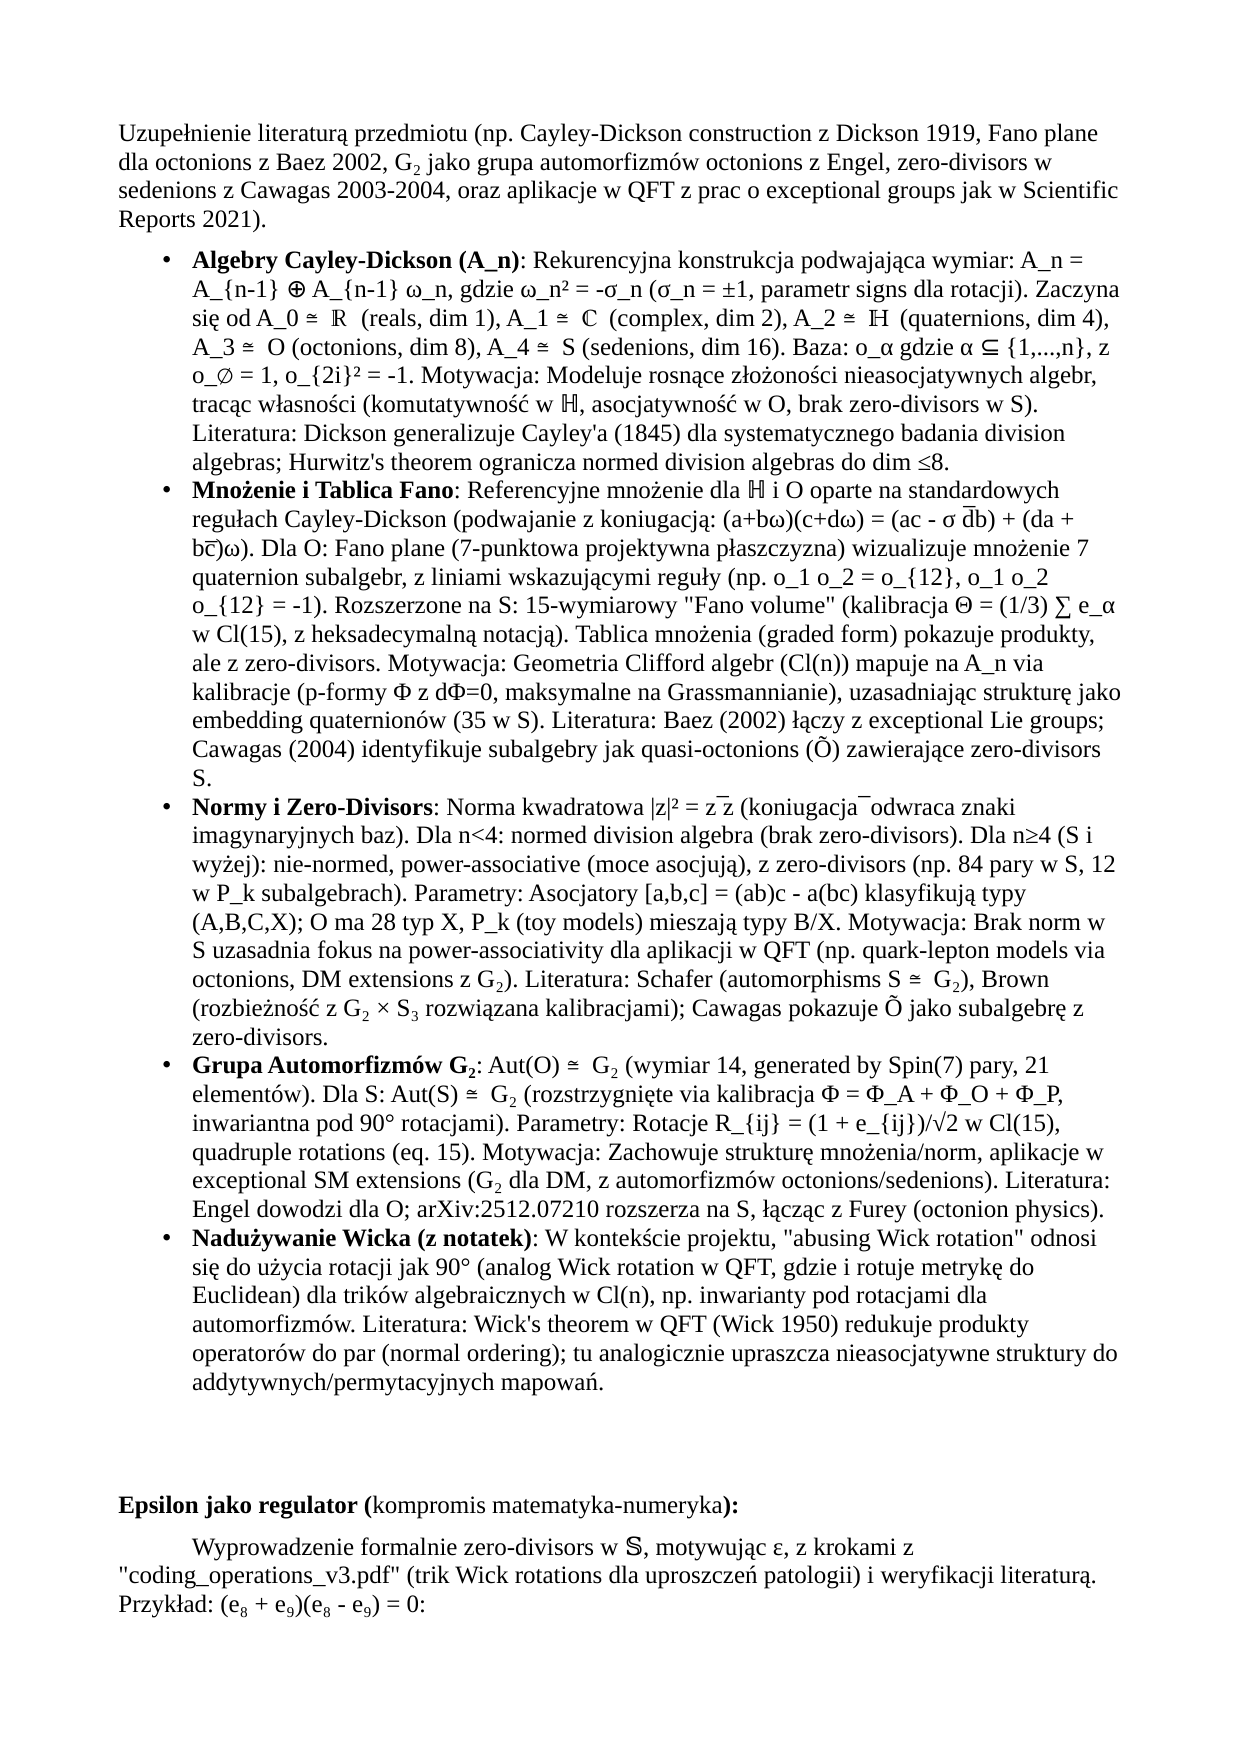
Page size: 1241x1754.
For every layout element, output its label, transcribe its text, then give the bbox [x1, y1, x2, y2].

text Uzupełnienie literaturą przedmiotu (np. Cayley-Dickson construction z Dickson 1919, Fano plane dla octonions z Baez 2002, G₂ jako grupa automorfizmów octonions z Engel, zero-divisors w sedenions z Cawagas 2003-2004, oraz aplikacje w QFT z prac o exceptional groups jak w Scientific Reports 2021). [118, 118, 1122, 233]
list Algebry Cayley-Dickson (A_n): Rekurencyjna konstrukcja podwajająca wymiar: A_n = A_{n-1} ⊕ A_{n-1} ω_n, gdzie ω_n² = -σ_n (σ_n = ±1, parametr signs dla rotacji). Zaczyna się od A_0 ≅ ℝ (reals, dim 1), A_1 ≅ ℂ (complex, dim 2), A_2 ≅ ℍ (quaternions, dim 4), A_3 ≅ O (octonions, dim 8), A_4 ≅ S (sedenions, dim 16). Baza: o_α gdzie α ⊆ {1,...,n}, z o_∅ = 1, o_{2i}² = -1. Motywacja: Modeluje rosnące złożoności nieasocjatywnych algebr, tracąc własności (komutatywność w ℍ, asocjatywność w O, brak zero-divisors w S). Literatura: Dickson generalizuje Cayley'a (1845) dla systematycznego badania division algebras; Hurwitz's theorem ogranicza normed division algebras do dim ≤8. [162, 246, 1122, 476]
list Grupa Automorfizmów G₂: Aut(O) ≅ G₂ (wymiar 14, generated by Spin(7) pary, 21 elementów). Dla S: Aut(S) ≅ G₂ (rozstrzygnięte via kalibracja Φ = Φ_A + Φ_O + Φ_P, inwariantna pod 90° rotacjami). Parametry: Rotacje R_{ij} = (1 + e_{ij})/√2 w Cl(15), quadruple rotations (eq. 15). Motywacja: Zachowuje strukturę mnożenia/norm, aplikacje w exceptional SM extensions (G₂ dla DM, z automorfizmów octonions/sedenions). Literatura: Engel dowodzi dla O; arXiv:2512.07210 rozszerza na S, łącząc z Furey (octonion physics). [162, 1051, 1122, 1223]
list Mnożenie i Tablica Fano: Referencyjne mnożenie dla ℍ i O oparte na standardowych regułach Cayley-Dickson (podwajanie z koniugacją: (a+bω)(c+dω) = (ac - σ d̅b) + (da + bc̅)ω). Dla O: Fano plane (7-punktowa projektywna płaszczyzna) wizualizuje mnożenie 7 quaternion subalgebr, z liniami wskazującymi reguły (np. o_1 o_2 = o_{12}, o_1 o_2 o_{12} = -1). Rozszerzone na S: 15-wymiarowy "Fano volume" (kalibracja Θ = (1/3) ∑ e_α w Cl(15), z heksadecymalną notacją). Tablica mnożenia (graded form) pokazuje produkty, ale z zero-divisors. Motywacja: Geometria Clifford algebr (Cl(n)) mapuje na A_n via kalibracje (p-formy Φ z dΦ=0, maksymalne na Grassmannianie), uzasadniając strukturę jako embedding quaternionów (35 w S). Literatura: Baez (2002) łączy z exceptional Lie groups; Cawagas (2004) identyfikuje subalgebry jak quasi-octonions (Õ) zawierające zero-divisors S. [162, 476, 1122, 792]
text Epsilon jako regulator (kompromis matematyka-numeryka): [118, 1491, 1122, 1519]
list Normy i Zero-Divisors: Norma kwadratowa |z|² = z ̅z (koniugacja ̅ odwraca znaki imagynaryjnych baz). Dla n<4: normed division algebra (brak zero-divisors). Dla n≥4 (S i wyżej): nie-normed, power-associative (moce asocjują), z zero-divisors (np. 84 pary w S, 12 w P_k subalgebrach). Parametry: Asocjatory [a,b,c] = (ab)c - a(bc) klasyfikują typy (A,B,C,X); O ma 28 typ X, P_k (toy models) mieszają typy B/X. Motywacja: Brak norm w S uzasadnia fokus na power-associativity dla aplikacji w QFT (np. quark-lepton models via octonions, DM extensions z G₂). Literatura: Schafer (automorphisms S ≅ G₂), Brown (rozbieżność z G₂ × S₃ rozwiązana kalibracjami); Cawagas pokazuje Õ jako subalgebrę z zero-divisors. [162, 792, 1122, 1051]
text Wyprowadzenie formalnie zero-divisors w 𝕊, motywując ε, z krokami z "coding_operations_v3.pdf" (trik Wick rotations dla uproszczeń patologii) i weryfikacji literaturą. Przykład: (e₈ + e₉)(e₈ - e₉) = 0: [118, 1532, 1122, 1618]
list Nadużywanie Wicka (z notatek): W kontekście projektu, "abusing Wick rotation" odnosi się do użycia rotacji jak 90° (analog Wick rotation w QFT, gdzie i rotuje metrykę do Euclidean) dla trików algebraicznych w Cl(n), np. inwarianty pod rotacjami dla automorfizmów. Literatura: Wick's theorem w QFT (Wick 1950) redukuje produkty operatorów do par (normal ordering); tu analogicznie upraszcza nieasocjatywne struktury do addytywnych/permytacyjnych mapowań. [162, 1223, 1122, 1396]
